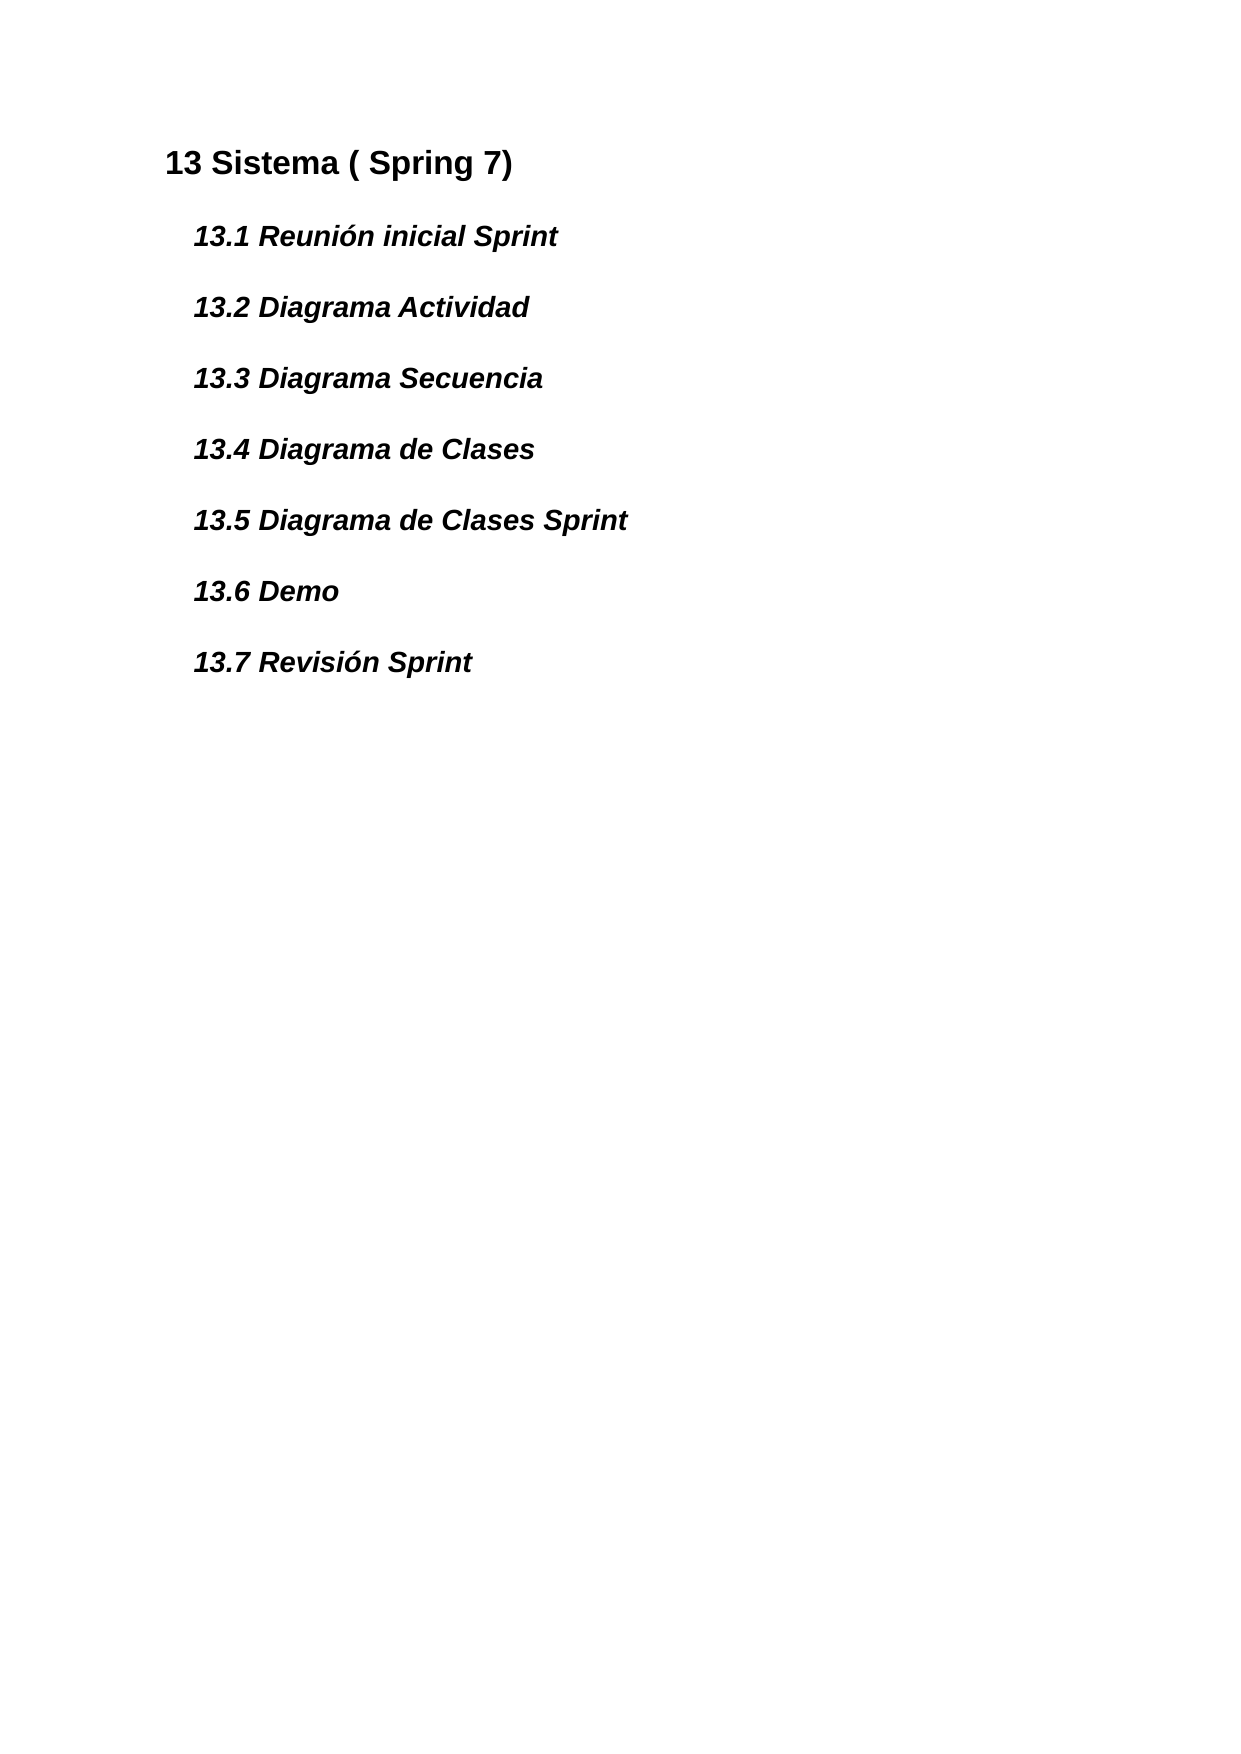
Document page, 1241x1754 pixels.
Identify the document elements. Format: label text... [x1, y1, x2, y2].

subtitle Diagrama Actividad [185, 290, 1122, 324]
subtitle Reunión inicial Sprint [185, 219, 1122, 253]
subtitle Diagrama de Clases [185, 432, 1122, 466]
subtitle Revisión Sprint [185, 645, 1122, 679]
subtitle Diagrama Secuencia [185, 361, 1122, 395]
subtitle Demo [185, 574, 1122, 608]
subtitle Diagrama de Clases Sprint [185, 503, 1122, 537]
subtitle Sistema ( Spring 7) [156, 143, 1122, 182]
